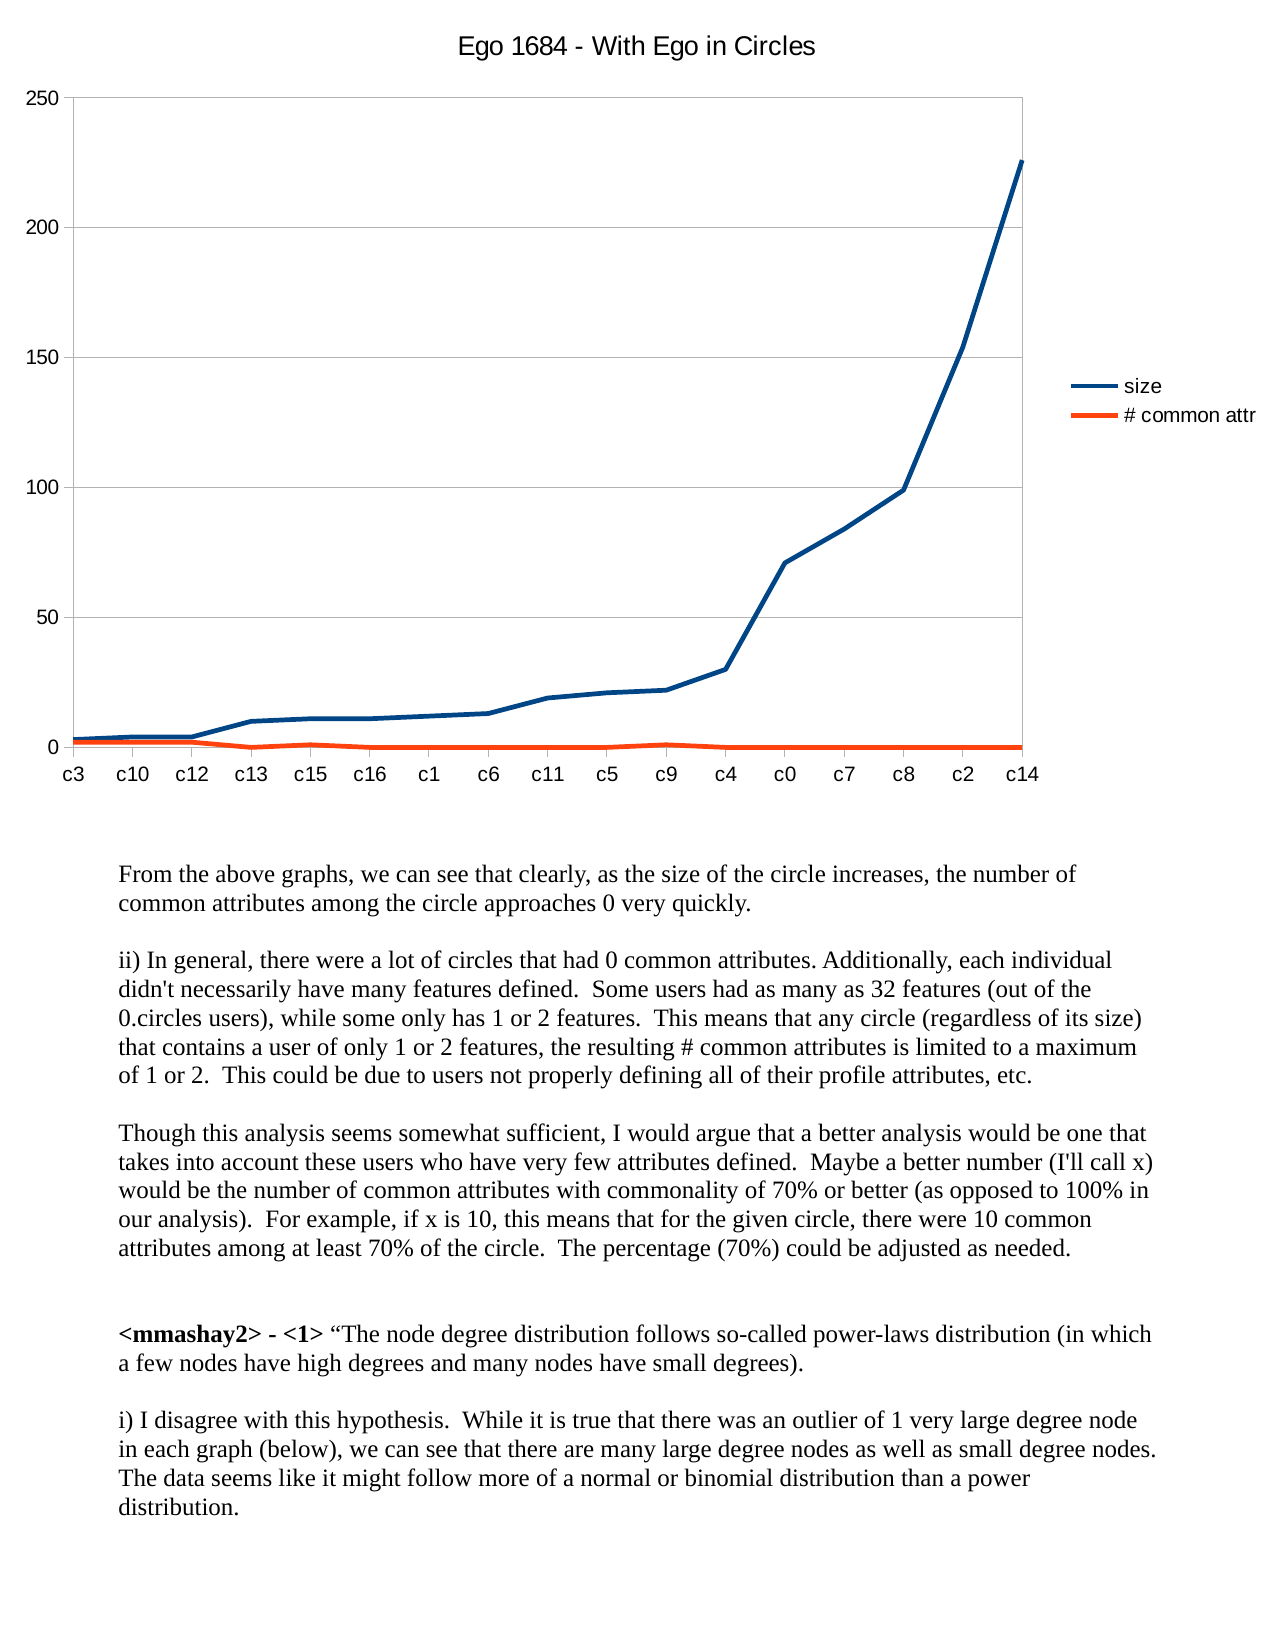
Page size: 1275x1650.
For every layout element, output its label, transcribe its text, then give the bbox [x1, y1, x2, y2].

text ii) In general, there were a lot of circles that had 0 common attributes. Additionally, each individual didn't necessarily have many features defined. Some users had as many as 32 features (out of the 0.circles users), while some only has 1 or 2 features. This means that any circle (regardless of its size) that contains a user of only 1 or 2 features, the resulting # common attributes is limited to a maximum of 1 or 2. This could be due to users not properly defining all of their profile attributes, etc. [118, 946, 1157, 1089]
text Though this analysis seems somewhat sufficient, I would argue that a better analysis would be one that takes into account these users who have very few attributes defined. Maybe a better number (I'll call x) would be the number of common attributes with commonality of 70% or better (as opposed to 100% in our analysis). For example, if x is 10, this means that for the given circle, there were 10 common attributes among at least 70% of the circle. The percentage (70%) could be adjusted as needed. [118, 1118, 1157, 1262]
text <mmashay2> - <1> “The node degree distribution follows so-called power-laws distribution (in which a few nodes have high degrees and many nodes have small degrees). [118, 1319, 1157, 1377]
text i) I disagree with this hypothesis. While it is true that there was an outlier of 1 very large degree node in each graph (below), we can see that there are many large degree nodes as well as small degree nodes. The data seems like it might follow more of a normal or binomial distribution than a power distribution. [118, 1406, 1157, 1521]
text From the above graphs, we can see that clearly, as the size of the circle increases, the number of common attributes among the circle approaches 0 very quickly. [118, 859, 1157, 917]
